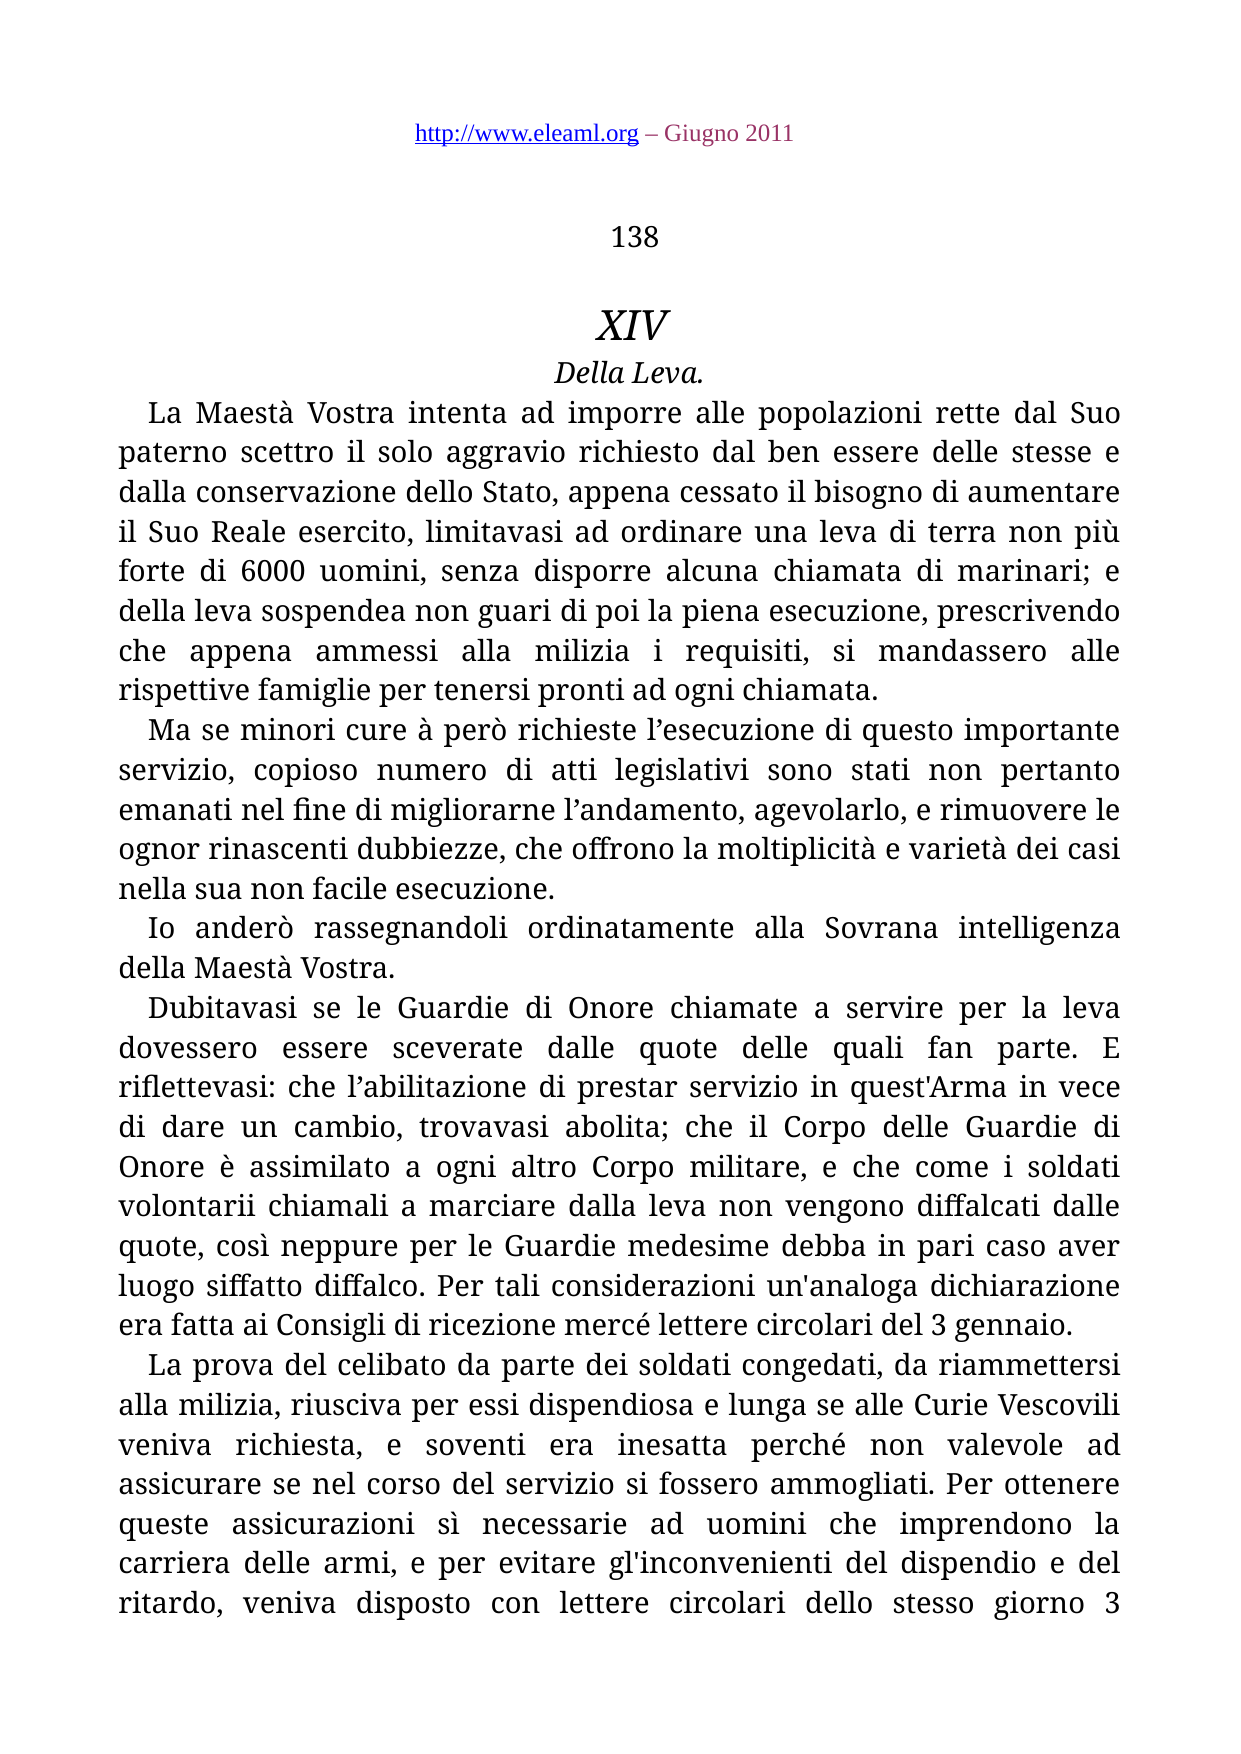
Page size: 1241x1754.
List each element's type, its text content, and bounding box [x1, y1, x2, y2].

text La Maestà Vostra intenta ad imporre alle popolazioni rette dal Suo paterno scettro il solo aggravio richiesto dal ben essere delle stesse e dalla conservazione dello Stato, appena cessato il bisogno di aumentare il Suo Reale esercito, limitavasi ad ordinare una leva di terra non più forte di 6000 uomini, senza disporre alcuna chiamata di marinari; e della leva sospendea non guari di poi la piena esecuzione, prescrivendo che appena ammessi alla milizia i requisiti, si mandassero alle rispettive famiglie per tenersi pronti ad ogni chiamata. [118, 392, 1122, 709]
text Dubitavasi se le Guardie di Onore chiamate a servire per la leva dovessero essere sceverate dalle quote delle quali fan parte. E riflettevasi: che l’abilitazione di prestar servizio in quest'Arma in vece di dare un cambio, trovavasi abolita; che il Corpo delle Guardie di Onore è assimilato a ogni altro Corpo militare, e che come i soldati volontarii chiamali a marciare dalla leva non vengono diffalcati dalle quote, così neppure per le Guardie medesime debba in pari caso aver luogo siffatto diffalco. Per tali considerazioni un'analoga dichiarazione era fatta ai Consigli di ricezione mercé lettere circolari del 3 gennaio. [118, 987, 1122, 1344]
text 138 [118, 216, 1122, 256]
text XIV [118, 295, 1122, 352]
text La prova del celibato da parte dei soldati congedati, da riammettersi alla milizia, riusciva per essi dispendiosa e lunga se alle Curie Vescovili veniva richiesta, e soventi era inesatta perché non valevole ad assicurare se nel corso del servizio si fossero ammogliati. Per ottenere queste assicurazioni sì necessarie ad uomini che imprendono la carriera delle armi, e per evitare gl'inconvenienti del dispendio e del ritardo, veniva disposto con lettere circolari dello stesso giorno 3 [118, 1344, 1122, 1622]
text Della Leva. [118, 352, 1122, 392]
text Ma se minori cure à però richieste l’esecuzione di questo importante servizio, copioso numero di atti legislativi sono stati non pertanto emanati nel fine di migliorarne l’andamento, agevolarlo, e rimuovere le ognor rinascenti dubbiezze, che offrono la moltiplicità e varietà dei casi nella sua non facile esecuzione. [118, 709, 1122, 908]
text Io anderò rassegnandoli ordinatamente alla Sovrana intelligenza della Maestà Vostra. [118, 908, 1122, 987]
